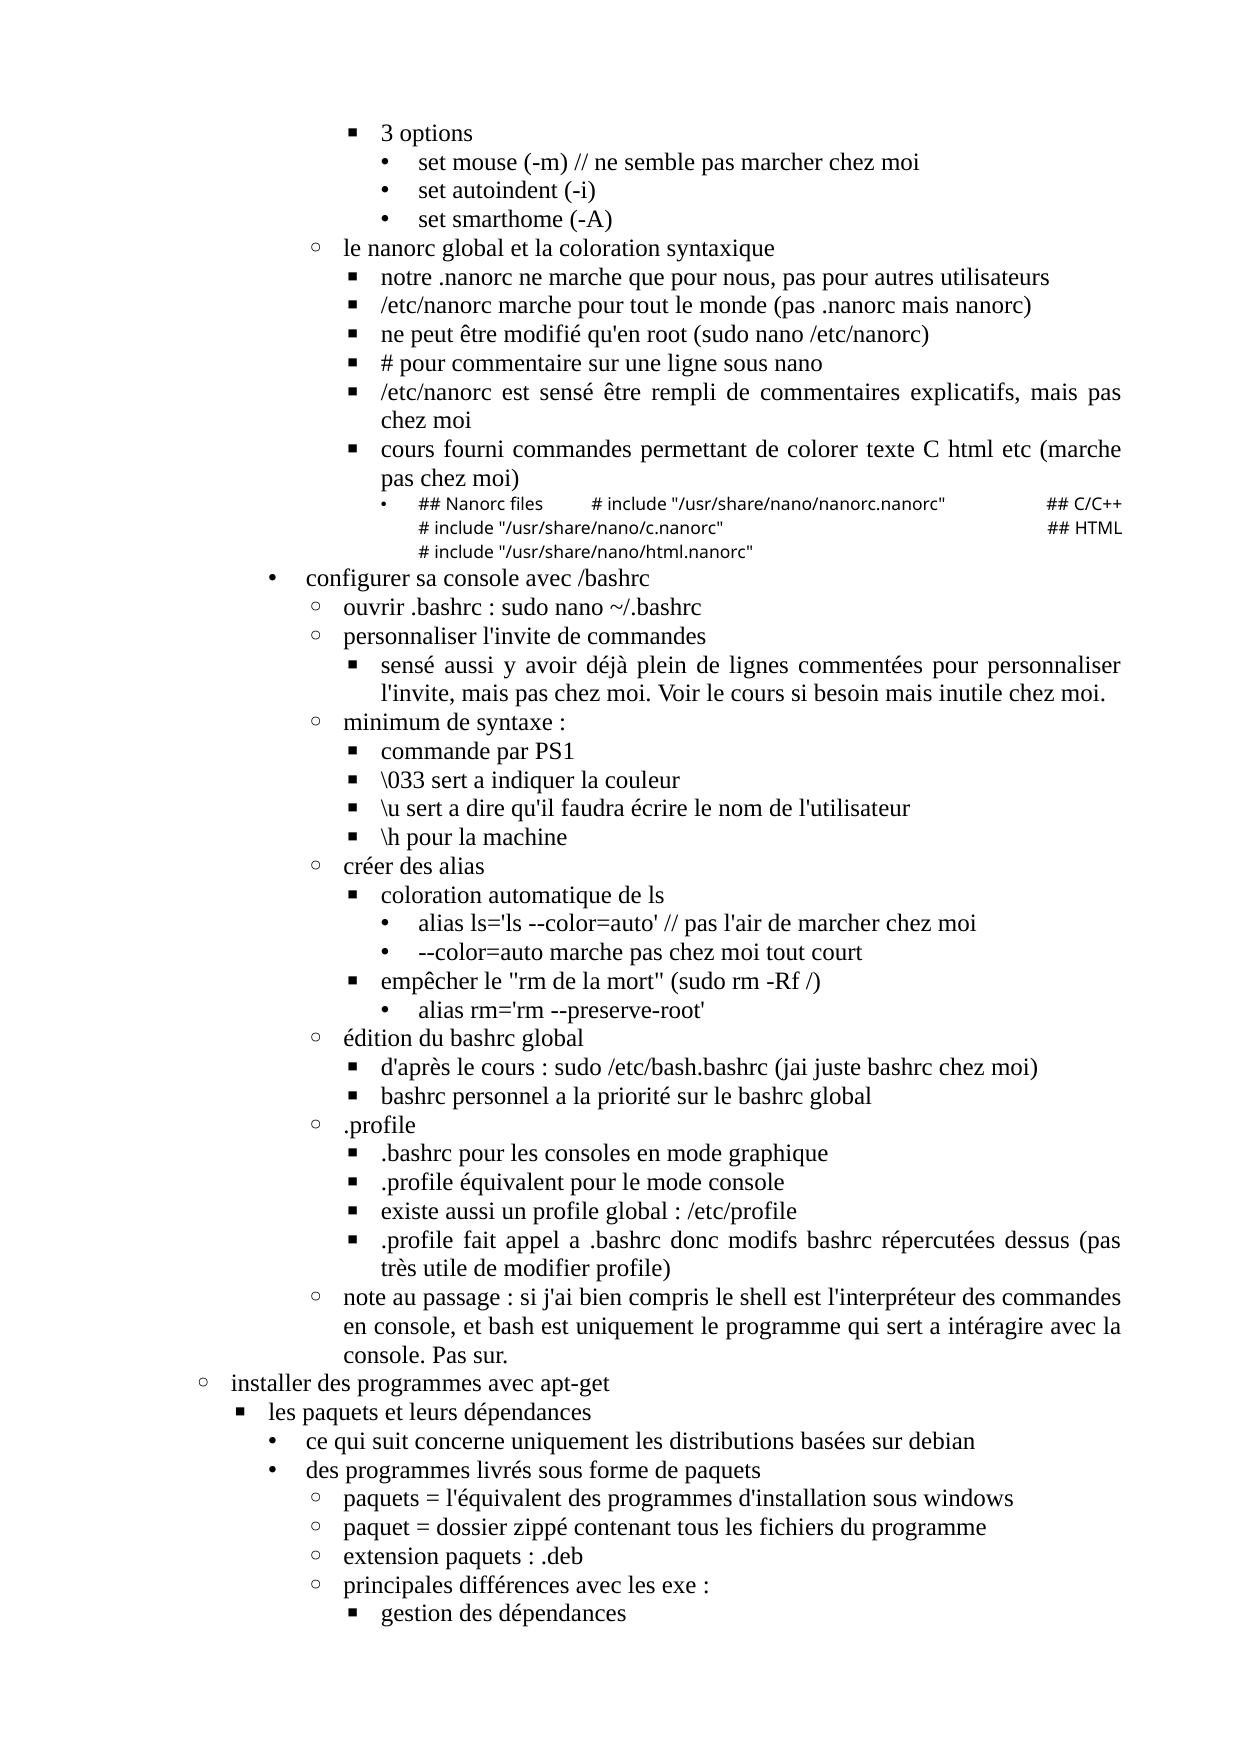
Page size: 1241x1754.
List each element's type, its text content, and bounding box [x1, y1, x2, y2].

list minimum de syntaxe : [306, 707, 1122, 736]
list .bashrc pour les consoles en mode graphique [343, 1138, 1122, 1167]
list bashrc personnel a la priorité sur le bashrc global [343, 1081, 1122, 1110]
list # pour commentaire sur une ligne sous nano [343, 348, 1122, 377]
list sensé aussi y avoir déjà plein de lignes commentées pour personnaliser l'invite, mais pas chez moi. Voir le cours si besoin mais inutile chez moi. [343, 650, 1122, 707]
list .profile équivalent pour le mode console [343, 1167, 1122, 1196]
list le nanorc global et la coloration syntaxique [306, 233, 1122, 262]
list d'après le cours : sudo /etc/bash.bashrc (jai juste bashrc chez moi) [343, 1052, 1122, 1081]
list commande par PS1 [343, 736, 1122, 765]
list extension paquets : .deb [306, 1541, 1122, 1570]
list /etc/nanorc est sensé être rempli de commentaires explicatifs, mais pas chez moi [343, 377, 1122, 434]
list \033 sert a indiquer la couleur [343, 765, 1122, 793]
list .profile fait appel a .bashrc donc modifs bashrc répercutées dessus (pas très utile de modifier profile) [343, 1225, 1122, 1282]
list .profile [306, 1110, 1122, 1138]
list --color=auto marche pas chez moi tout court [381, 937, 1122, 966]
list édition du bashrc global [306, 1023, 1122, 1052]
list 3 options [343, 118, 1122, 147]
list ## Nanorc files # include "/usr/share/nano/nanorc.nanorc" ## C/C++ # include "/usr/share/nano/c.nanorc" ## HTML # include "/usr/share/nano/html.nanorc" [381, 492, 1122, 563]
list ne peut être modifié qu'en root (sudo nano /etc/nanorc) [343, 319, 1122, 348]
list configurer sa console avec /bashrc [268, 563, 1122, 592]
list les paquets et leurs dépendances [231, 1397, 1122, 1426]
list notre .nanorc ne marche que pour nous, pas pour autres utilisateurs [343, 262, 1122, 291]
list alias rm='rm --preserve-root' [381, 995, 1122, 1023]
list set smarthome (-A) [381, 204, 1122, 233]
list des programmes livrés sous forme de paquets [268, 1455, 1122, 1483]
list personnaliser l'invite de commandes [306, 621, 1122, 650]
list ouvrir .bashrc : sudo nano ~/.bashrc [306, 592, 1122, 621]
list set mouse (-m) // ne semble pas marcher chez moi [381, 147, 1122, 176]
list \u sert a dire qu'il faudra écrire le nom de l'utilisateur [343, 793, 1122, 822]
list empêcher le "rm de la mort" (sudo rm -Rf /) [343, 966, 1122, 995]
list paquet = dossier zippé contenant tous les fichiers du programme [306, 1512, 1122, 1541]
list existe aussi un profile global : /etc/profile [343, 1196, 1122, 1225]
list alias ls='ls --color=auto' // pas l'air de marcher chez moi [381, 908, 1122, 937]
list note au passage : si j'ai bien compris le shell est l'interpréteur des commandes en console, et bash est uniquement le programme qui sert a intéragire avec la console. Pas sur. [306, 1282, 1122, 1368]
list cours fourni commandes permettant de colorer texte C html etc (marche pas chez moi) [343, 434, 1122, 492]
list créer des alias [306, 851, 1122, 880]
list paquets = l'équivalent des programmes d'installation sous windows [306, 1483, 1122, 1512]
list /etc/nanorc marche pour tout le monde (pas .nanorc mais nanorc) [343, 291, 1122, 319]
list set autoindent (-i) [381, 176, 1122, 204]
list ce qui suit concerne uniquement les distributions basées sur debian [268, 1426, 1122, 1455]
list principales différences avec les exe : [306, 1570, 1122, 1598]
list installer des programmes avec apt-get [193, 1368, 1122, 1397]
list gestion des dépendances [343, 1598, 1122, 1627]
list coloration automatique de ls [343, 880, 1122, 908]
list \h pour la machine [343, 822, 1122, 851]
